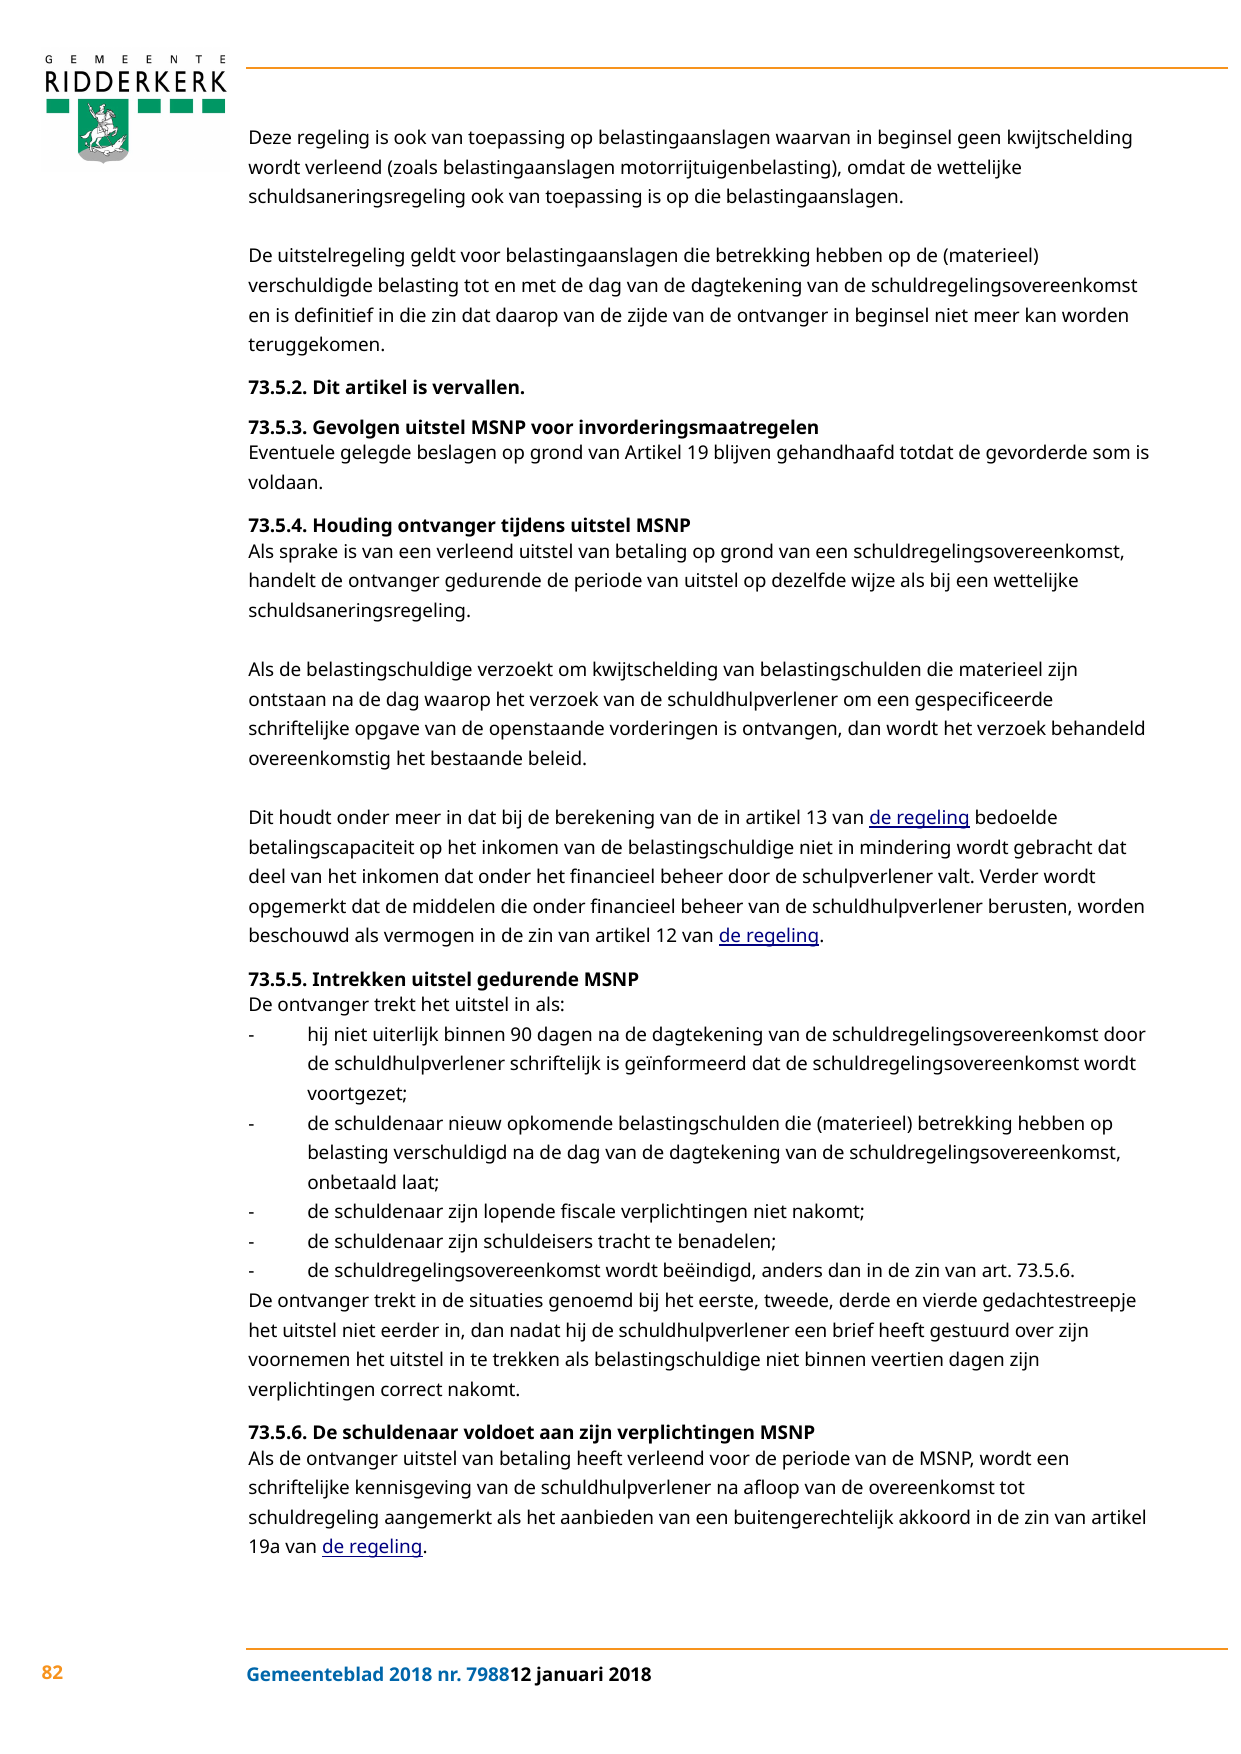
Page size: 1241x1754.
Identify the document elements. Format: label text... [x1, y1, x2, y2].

list de schuldregelingsovereenkomst wordt beëindigd, anders dan in de zin van art. 73.5.6. [248, 1258, 1152, 1283]
text 73.5.3. Gevolgen uitstel MSNP voor invorderingsmaatregelen [248, 414, 1152, 439]
text Deze regeling is ook van toepassing op belastingaanslagen waarvan in beginsel geen kwijtschelding wordt verleend (zoals belastingaanslagen motorrijtuigenbelasting), omdat de wettelijke schuldsaneringsregeling ook van toepassing is op die belastingaanslagen. [248, 124, 1152, 209]
text 73.5.4. Houding ontvanger tijdens uitstel MSNP [248, 512, 1152, 538]
text De uitstelregeling geldt voor belastingaanslagen die betrekking hebben op de (materieel) verschuldigde belasting tot en met de dag van de dagtekening van de schuldregelingsovereenkomst en is definitief in die zin dat daarop van de zijde van de ontvanger in beginsel niet meer kan worden teruggekomen. [248, 243, 1152, 357]
text De ontvanger trekt het uitstel in als: [248, 991, 1152, 1017]
text Eventuele gelegde beslagen op grond van Artikel 19 blijven gehandhaafd totdat de gevorderde som is voldaan. [248, 439, 1152, 495]
text Als de belastingschuldige verzoekt om kwijtschelding van belastingschulden die materieel zijn ontstaan na de dag waarop het verzoek van de schuldhulpverlener om een gespecificeerde schriftelijke opgave van de openstaande vorderingen is ontvangen, dan wordt het verzoek behandeld overeenkomstig het bestaande beleid. [248, 656, 1152, 771]
text Dit houdt onder meer in dat bij de berekening van de in artikel 13 van de regeling bedoelde betalingscapaciteit op het inkomen van de belastingschuldige niet in mindering wordt gebracht dat deel van het inkomen dat onder het financieel beheer door de schulpverlener valt. Verder wordt opgemerkt dat de middelen die onder financieel beheer van de schuldhulpverlener berusten, worden beschouwd als vermogen in de zin van artikel 12 van de regeling. [248, 804, 1152, 948]
list de schuldenaar nieuw opkomende belastingschulden die (materieel) betrekking hebben op belasting verschuldigd na de dag van de dagtekening van de schuldregelingsovereenkomst, onbetaald laat; [248, 1110, 1152, 1195]
text 73.5.2. Dit artikel is vervallen. [248, 374, 1152, 400]
text Als de ontvanger uitstel van betaling heeft verleend voor de periode van de MSNP, wordt een schriftelijke kennisgeving van de schuldhulpverlener na afloop van de overeenkomst tot schuldregeling aangemerkt als het aanbieden van een buitengerechtelijk akkoord in de zin van artikel 19a van de regeling. [248, 1445, 1152, 1559]
picture [41, 47, 231, 172]
text Als sprake is van een verleend uitstel van betaling op grond van een schuldregelingsovereenkomst, handelt de ontvanger gedurende de periode van uitstel op dezelfde wijze als bij een wettelijke schuldsaneringsregeling. [248, 538, 1152, 623]
list de schuldenaar zijn lopende fiscale verplichtingen niet nakomt; [248, 1198, 1152, 1224]
list hij niet uiterlijk binnen 90 dagen na de dagtekening van de schuldregelingsovereenkomst door de schuldhulpverlener schriftelijk is geïnformeerd dat de schuldregelingsovereenkomst wordt voortgezet; [248, 1021, 1152, 1106]
text 73.5.6. De schuldenaar voldoet aan zijn verplichtingen MSNP [248, 1419, 1152, 1445]
text 73.5.5. Intrekken uitstel gedurende MSNP [248, 966, 1152, 991]
list de schuldenaar zijn schuldeisers tracht te benadelen; [248, 1228, 1152, 1254]
text De ontvanger trekt in de situaties genoemd bij het eerste, tweede, derde en vierde gedachtestreepje het uitstel niet eerder in, dan nadat hij de schuldhulpverlener een brief heeft gestuurd over zijn voornemen het uitstel in te trekken als belastingschuldige niet binnen veertien dagen zijn verplichtingen correct nakomt. [248, 1287, 1152, 1402]
